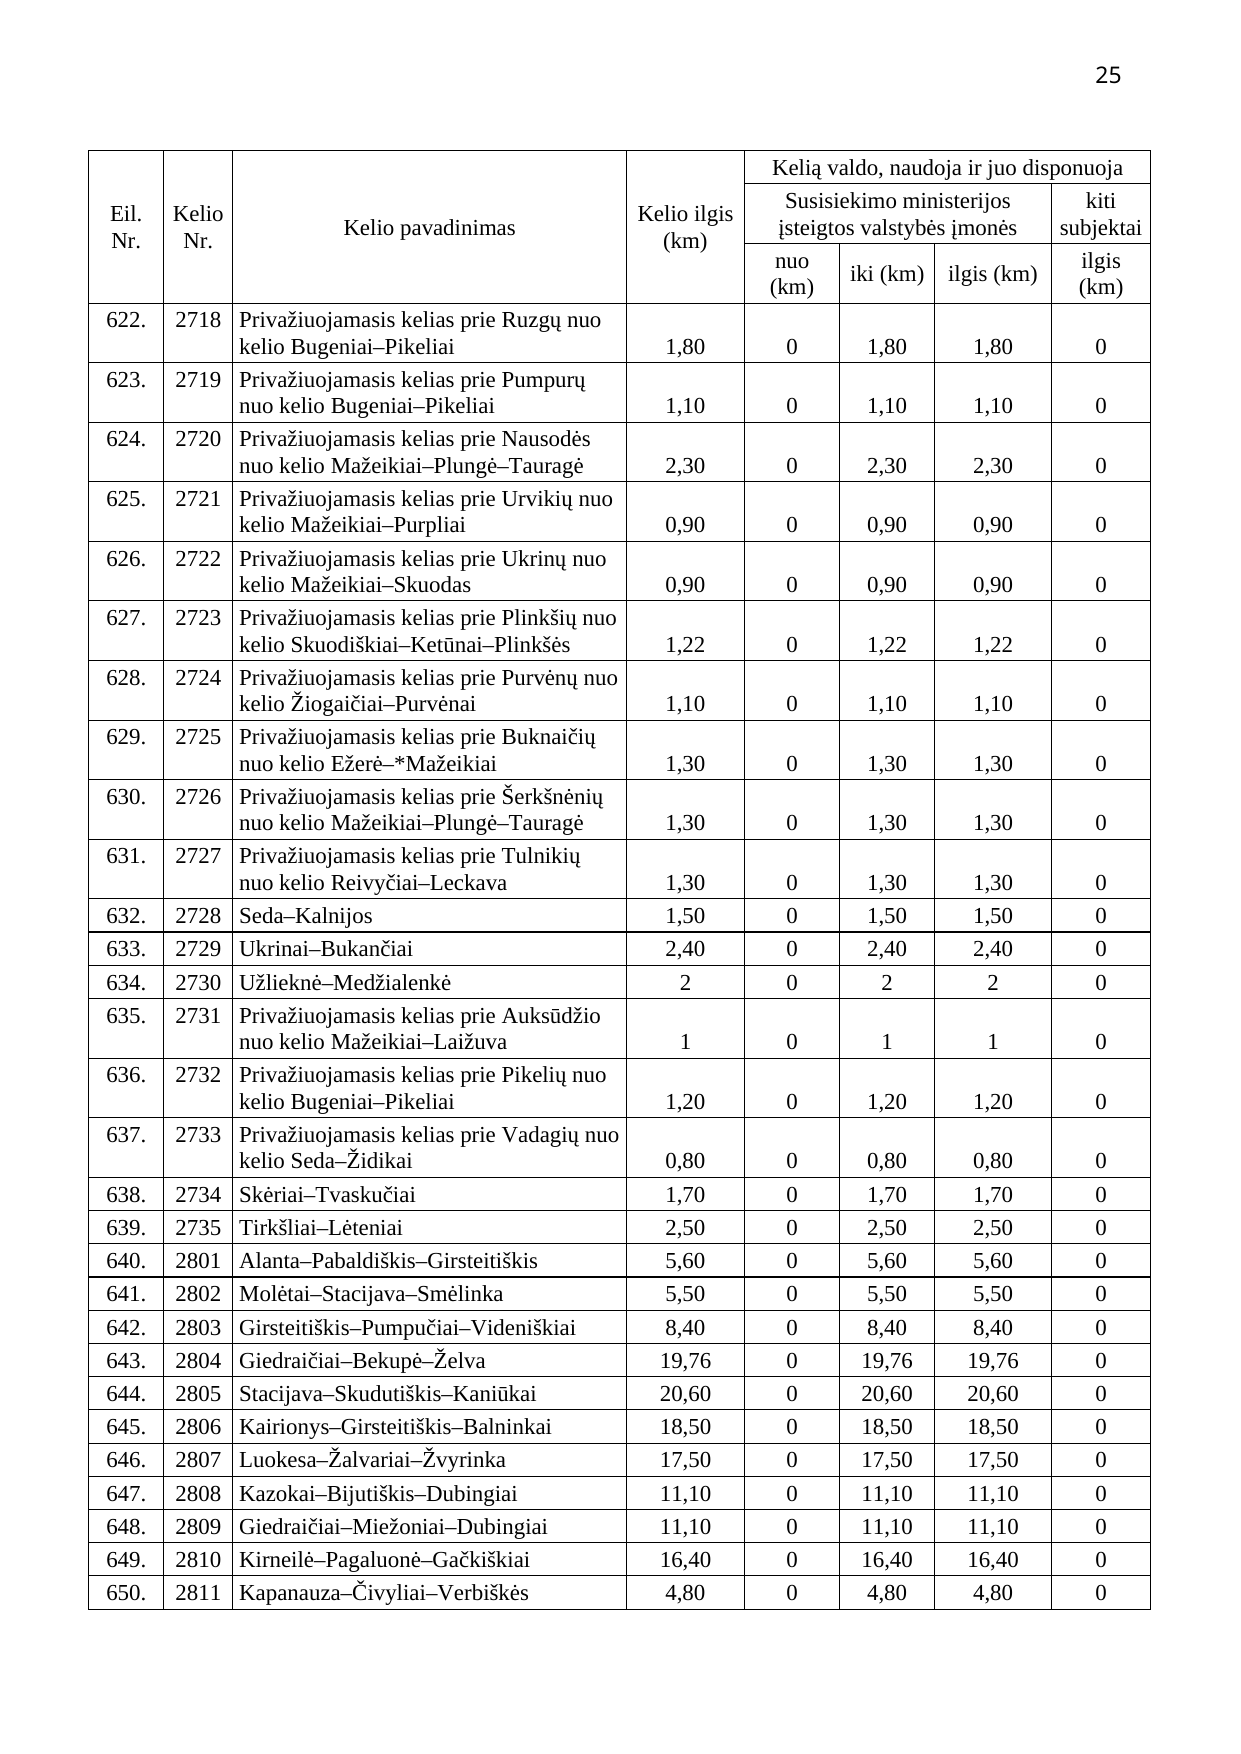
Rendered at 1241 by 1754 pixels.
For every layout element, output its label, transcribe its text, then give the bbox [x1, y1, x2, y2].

table_cell 0 [1052, 542, 1150, 600]
table_cell 0 [1052, 1543, 1150, 1575]
table_cell 5,60 [627, 1244, 744, 1276]
table_cell 17,50 [840, 1444, 934, 1476]
table_header Eil. Nr. [89, 151, 163, 302]
table_cell kiti subjektai [1052, 184, 1150, 243]
table_cell 634. [89, 966, 163, 998]
table_cell nuo (km) [745, 244, 839, 302]
table_cell 2721 [164, 482, 232, 541]
table_cell 2802 [164, 1278, 232, 1309]
table_cell 8,40 [935, 1311, 1051, 1343]
table_cell 0 [1052, 1059, 1150, 1117]
table_cell 16,40 [627, 1543, 744, 1575]
table_cell 2,30 [627, 423, 744, 481]
table_cell 11,10 [935, 1477, 1051, 1509]
table_cell 17,50 [935, 1444, 1051, 1476]
table_cell 20,60 [935, 1377, 1051, 1409]
table_cell 635. [89, 999, 163, 1057]
table_cell 644. [89, 1377, 163, 1409]
table_cell 0 [745, 1178, 839, 1210]
table_cell 2732 [164, 1059, 232, 1117]
table_cell 19,76 [627, 1344, 744, 1376]
table_cell Ukrinai–Bukančiai [233, 933, 626, 965]
table_cell 2 [840, 966, 934, 998]
table_cell 1,30 [935, 721, 1051, 779]
table_header Kelio ilgis (km) [627, 151, 744, 302]
table_cell 2,30 [935, 423, 1051, 481]
table_cell 1,22 [840, 601, 934, 660]
table_cell 629. [89, 721, 163, 779]
table_cell 0 [745, 1059, 839, 1117]
table_cell 0 [1052, 1211, 1150, 1243]
table_cell 2726 [164, 780, 232, 839]
table_cell 0 [745, 661, 839, 719]
table_cell 2722 [164, 542, 232, 600]
table_cell 0 [1052, 1278, 1150, 1309]
table_cell 5,60 [840, 1244, 934, 1276]
table_cell 2808 [164, 1477, 232, 1509]
table_cell 0 [1052, 1244, 1150, 1276]
table_cell 0,90 [935, 542, 1051, 600]
table_cell 2806 [164, 1410, 232, 1442]
table_cell 1,10 [840, 661, 934, 719]
table_cell Privažiuojamasis kelias prie Pumpurų nuo kelio Bugeniai–Pikeliai [233, 363, 626, 422]
table_cell 2804 [164, 1344, 232, 1376]
table_cell 2723 [164, 601, 232, 660]
table_cell 1,70 [840, 1178, 934, 1210]
table_cell Susisiekimo ministerijos įsteigtos valstybės įmonės [745, 184, 1051, 243]
table_cell Privažiuojamasis kelias prie Tulnikių nuo kelio Reivyčiai–Leckava [233, 840, 626, 898]
table_cell Alanta–Pabaldiškis–Girsteitiškis [233, 1244, 626, 1276]
table_cell 4,80 [627, 1576, 744, 1609]
table_cell Tirkšliai–Lėteniai [233, 1211, 626, 1243]
table_cell 632. [89, 899, 163, 931]
table_cell 2803 [164, 1311, 232, 1343]
table_cell 1 [627, 999, 744, 1057]
table_cell 0,90 [935, 482, 1051, 541]
table_cell Privažiuojamasis kelias prie Šerkšnėnių nuo kelio Mažeikiai–Plungė–Tauragė [233, 780, 626, 839]
table_cell 645. [89, 1410, 163, 1442]
table_cell 0 [745, 1311, 839, 1343]
table_cell Seda–Kalnijos [233, 899, 626, 931]
table_cell 0 [1052, 721, 1150, 779]
table_cell 1,50 [935, 899, 1051, 931]
table_cell 1,30 [840, 840, 934, 898]
table_cell 11,10 [935, 1510, 1051, 1542]
table_cell 0 [1052, 1344, 1150, 1376]
table_cell Girsteitiškis–Pumpučiai–Videniškiai [233, 1311, 626, 1343]
table_cell 8,40 [840, 1311, 934, 1343]
table_cell 1,20 [840, 1059, 934, 1117]
table_cell 0 [745, 1278, 839, 1309]
table_cell 0 [745, 304, 839, 362]
table_cell Privažiuojamasis kelias prie Ukrinų nuo kelio Mažeikiai–Skuodas [233, 542, 626, 600]
table_cell 19,76 [840, 1344, 934, 1376]
table_cell 0 [1052, 1510, 1150, 1542]
table_cell 1 [935, 999, 1051, 1057]
table_cell 2,40 [935, 933, 1051, 965]
table_cell 5,60 [935, 1244, 1051, 1276]
table_cell 2719 [164, 363, 232, 422]
table_cell ilgis (km) [935, 244, 1051, 302]
table_cell 1,30 [935, 840, 1051, 898]
table_cell 2809 [164, 1510, 232, 1542]
table_cell 0 [745, 542, 839, 600]
table_cell 0 [745, 1118, 839, 1177]
table_cell 633. [89, 933, 163, 965]
table_cell Kirneilė–Pagaluonė–Gačkiškiai [233, 1543, 626, 1575]
table_header Kelio Nr. [164, 151, 232, 302]
table_cell 5,50 [840, 1278, 934, 1309]
table_cell 1 [840, 999, 934, 1057]
table_cell 11,10 [840, 1510, 934, 1542]
table_cell 0 [1052, 1576, 1150, 1609]
table_cell 0 [745, 899, 839, 931]
table_cell Privažiuojamasis kelias prie Plinkšių nuo kelio Skuodiškiai–Ketūnai–Plinkšės [233, 601, 626, 660]
table_cell 648. [89, 1510, 163, 1542]
table_cell 11,10 [627, 1477, 744, 1509]
table_cell 11,10 [627, 1510, 744, 1542]
table_cell 0 [1052, 1477, 1150, 1509]
table_cell 0 [745, 1211, 839, 1243]
table_cell iki (km) [840, 244, 934, 302]
table_cell 1,10 [627, 661, 744, 719]
table_cell 4,80 [935, 1576, 1051, 1609]
table_cell 0,90 [840, 542, 934, 600]
table_cell 1,30 [627, 840, 744, 898]
table_cell 642. [89, 1311, 163, 1343]
table_cell Kairionys–Girsteitiškis–Balninkai [233, 1410, 626, 1442]
table_cell 0,90 [627, 542, 744, 600]
table_cell 1,30 [840, 780, 934, 839]
table_cell 630. [89, 780, 163, 839]
table_cell 20,60 [627, 1377, 744, 1409]
table_cell 0 [1052, 899, 1150, 931]
table_cell 1,70 [935, 1178, 1051, 1210]
table_cell 0 [1052, 1311, 1150, 1343]
table_cell 0 [1052, 1410, 1150, 1442]
table_cell 0 [745, 423, 839, 481]
table_cell Kapanauza–Čivyliai–Verbiškės [233, 1576, 626, 1609]
table_cell Kazokai–Bijutiškis–Dubingiai [233, 1477, 626, 1509]
table_cell 2 [627, 966, 744, 998]
table_cell 636. [89, 1059, 163, 1117]
table_cell 18,50 [627, 1410, 744, 1442]
table_cell 0 [745, 840, 839, 898]
table_cell 2 [935, 966, 1051, 998]
table_cell Privažiuojamasis kelias prie Pikelių nuo kelio Bugeniai–Pikeliai [233, 1059, 626, 1117]
table_cell 0,90 [627, 482, 744, 541]
table_cell 0,80 [840, 1118, 934, 1177]
table_cell 20,60 [840, 1377, 934, 1409]
table_cell 2724 [164, 661, 232, 719]
table_cell 638. [89, 1178, 163, 1210]
table_cell 4,80 [840, 1576, 934, 1609]
table_cell 0 [745, 999, 839, 1057]
table_cell 0 [1052, 1377, 1150, 1409]
table_header Kelią valdo, naudoja ir juo disponuoja [745, 151, 1150, 183]
table_cell 0 [745, 1477, 839, 1509]
table_cell 2731 [164, 999, 232, 1057]
table_cell 637. [89, 1118, 163, 1177]
table_cell 0,80 [627, 1118, 744, 1177]
table_cell 19,76 [935, 1344, 1051, 1376]
table_cell 0 [1052, 482, 1150, 541]
table_cell 2729 [164, 933, 232, 965]
table_cell 1,30 [627, 780, 744, 839]
table_cell 0 [1052, 1444, 1150, 1476]
table_cell 2727 [164, 840, 232, 898]
table_cell 0 [745, 1543, 839, 1575]
table_cell 0 [745, 601, 839, 660]
table_cell 2734 [164, 1178, 232, 1210]
table_cell 17,50 [627, 1444, 744, 1476]
table_cell 2725 [164, 721, 232, 779]
table_cell 1,50 [627, 899, 744, 931]
table_cell Privažiuojamasis kelias prie Vadagių nuo kelio Seda–Židikai [233, 1118, 626, 1177]
table_cell 0 [1052, 780, 1150, 839]
table_cell 5,50 [627, 1278, 744, 1309]
table_cell Privažiuojamasis kelias prie Nausodės nuo kelio Mažeikiai–Plungė–Tauragė [233, 423, 626, 481]
table_cell 1,80 [627, 304, 744, 362]
table_cell 0 [745, 780, 839, 839]
table_cell 0 [745, 1344, 839, 1376]
table_cell 1,10 [935, 661, 1051, 719]
table_cell 2728 [164, 899, 232, 931]
table_cell 0 [745, 363, 839, 422]
table_cell 2,50 [840, 1211, 934, 1243]
table_cell 16,40 [840, 1543, 934, 1575]
table_cell 624. [89, 423, 163, 481]
table_cell 1,10 [840, 363, 934, 422]
table_cell 2,40 [840, 933, 934, 965]
table_cell 1,80 [840, 304, 934, 362]
table_cell 631. [89, 840, 163, 898]
table_cell 2733 [164, 1118, 232, 1177]
table_cell 649. [89, 1543, 163, 1575]
table_cell 2,30 [840, 423, 934, 481]
table_cell 1,30 [840, 721, 934, 779]
table_cell 0 [745, 482, 839, 541]
table_cell 0 [745, 1444, 839, 1476]
table_cell 2805 [164, 1377, 232, 1409]
table_cell 0 [1052, 423, 1150, 481]
table_cell 0,90 [840, 482, 934, 541]
table_cell Privažiuojamasis kelias prie Purvėnų nuo kelio Žiogaičiai–Purvėnai [233, 661, 626, 719]
table_cell 2,40 [627, 933, 744, 965]
table_cell 2718 [164, 304, 232, 362]
table_cell 1,70 [627, 1178, 744, 1210]
table_cell 2807 [164, 1444, 232, 1476]
table_cell 0,80 [935, 1118, 1051, 1177]
table_cell Luokesa–Žalvariai–Žvyrinka [233, 1444, 626, 1476]
table_cell 0 [1052, 840, 1150, 898]
table_cell 0 [745, 1410, 839, 1442]
table_cell 641. [89, 1278, 163, 1309]
table_cell Molėtai–Stacijava–Smėlinka [233, 1278, 626, 1309]
table_cell ilgis (km) [1052, 244, 1150, 302]
table_cell 1,22 [627, 601, 744, 660]
table_cell 622. [89, 304, 163, 362]
table_cell 2811 [164, 1576, 232, 1609]
table_cell 1,20 [935, 1059, 1051, 1117]
table_cell 1,10 [935, 363, 1051, 422]
table_cell 2720 [164, 423, 232, 481]
table_cell Giedraičiai–Bekupė–Želva [233, 1344, 626, 1376]
table_cell 1,10 [627, 363, 744, 422]
table_cell 0 [745, 721, 839, 779]
table_cell 639. [89, 1211, 163, 1243]
table_cell Užlieknė–Medžialenkė [233, 966, 626, 998]
table_cell 0 [745, 1576, 839, 1609]
table_cell 2,50 [627, 1211, 744, 1243]
table_cell Stacijava–Skudutiškis–Kaniūkai [233, 1377, 626, 1409]
table_cell 18,50 [935, 1410, 1051, 1442]
table_cell 2730 [164, 966, 232, 998]
table_cell 0 [1052, 1178, 1150, 1210]
table_cell 11,10 [840, 1477, 934, 1509]
table_cell 626. [89, 542, 163, 600]
table_cell 5,50 [935, 1278, 1051, 1309]
table_cell 0 [745, 1510, 839, 1542]
table_cell 1,30 [935, 780, 1051, 839]
table_cell 628. [89, 661, 163, 719]
table_cell Privažiuojamasis kelias prie Ruzgų nuo kelio Bugeniai–Pikeliai [233, 304, 626, 362]
table_cell 1,30 [627, 721, 744, 779]
table_cell Giedraičiai–Miežoniai–Dubingiai [233, 1510, 626, 1542]
table_cell 2735 [164, 1211, 232, 1243]
table_cell 1,22 [935, 601, 1051, 660]
table_cell 1,80 [935, 304, 1051, 362]
table_cell Privažiuojamasis kelias prie Urvikių nuo kelio Mažeikiai–Purpliai [233, 482, 626, 541]
table_cell 0 [1052, 933, 1150, 965]
table_cell 0 [1052, 999, 1150, 1057]
table_cell 1,20 [627, 1059, 744, 1117]
table_header Kelio pavadinimas [233, 151, 626, 302]
table_cell 643. [89, 1344, 163, 1376]
table_cell 8,40 [627, 1311, 744, 1343]
table_cell Privažiuojamasis kelias prie Auksūdžio nuo kelio Mažeikiai–Laižuva [233, 999, 626, 1057]
table_cell 0 [1052, 304, 1150, 362]
table_cell 1,50 [840, 899, 934, 931]
table_cell 0 [1052, 1118, 1150, 1177]
table_cell 0 [745, 1244, 839, 1276]
table_cell 2810 [164, 1543, 232, 1575]
table_cell 0 [745, 933, 839, 965]
table_cell 650. [89, 1576, 163, 1609]
table_cell 625. [89, 482, 163, 541]
table_cell 640. [89, 1244, 163, 1276]
table_cell 0 [745, 1377, 839, 1409]
table_cell 0 [1052, 661, 1150, 719]
table_cell 647. [89, 1477, 163, 1509]
table_cell 2,50 [935, 1211, 1051, 1243]
table_cell 623. [89, 363, 163, 422]
table_cell Privažiuojamasis kelias prie Buknaičių nuo kelio Ežerė–*Mažeikiai [233, 721, 626, 779]
table_cell 646. [89, 1444, 163, 1476]
table_cell 0 [1052, 966, 1150, 998]
table_cell 0 [1052, 601, 1150, 660]
table_cell 16,40 [935, 1543, 1051, 1575]
table_cell 2801 [164, 1244, 232, 1276]
table_cell 18,50 [840, 1410, 934, 1442]
table_cell 0 [745, 966, 839, 998]
table_cell 0 [1052, 363, 1150, 422]
table_cell 627. [89, 601, 163, 660]
table_cell Skėriai–Tvaskučiai [233, 1178, 626, 1210]
